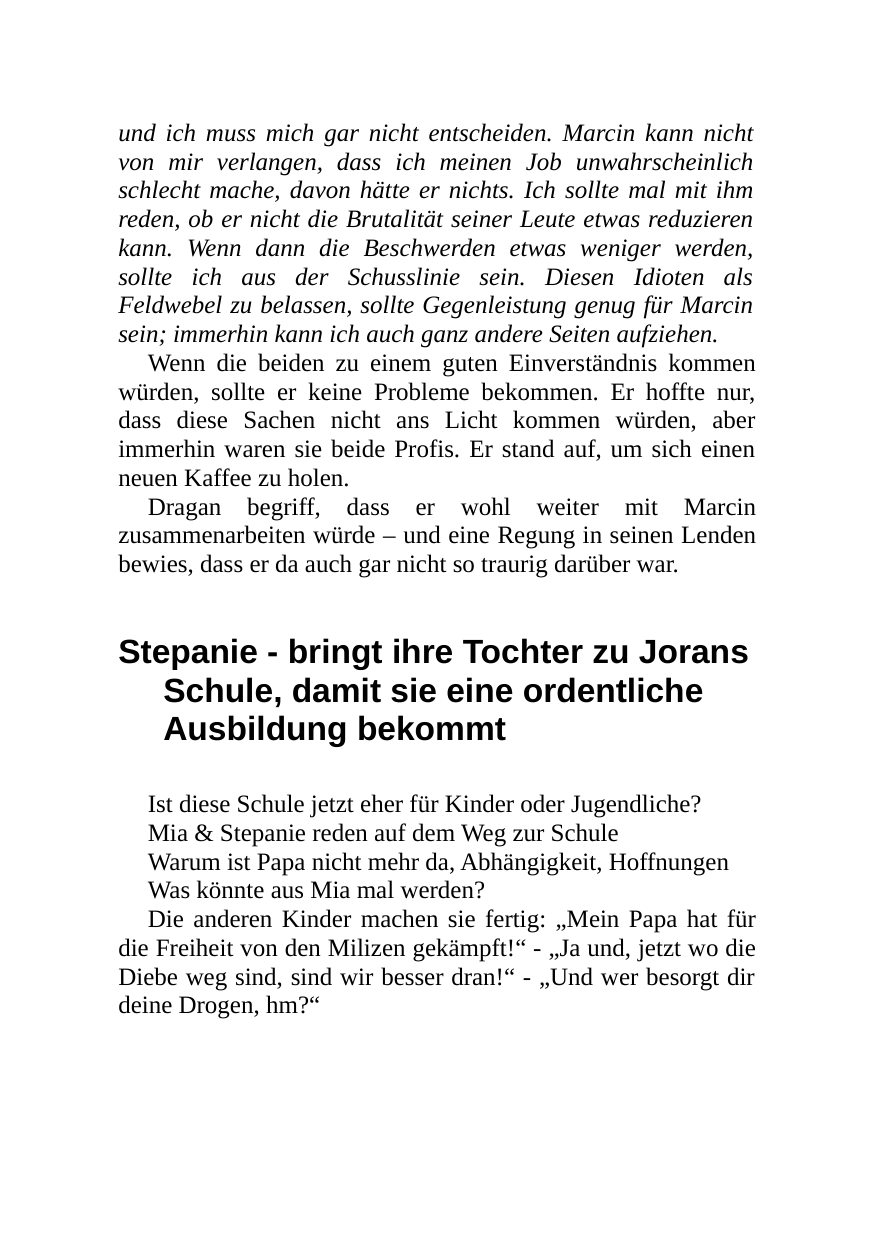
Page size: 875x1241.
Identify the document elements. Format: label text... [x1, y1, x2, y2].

text Dragan begriff, dass er wohl weiter mit Marcin zusammenarbeiten würde – und eine Regung in seinen Lenden bewies, dass er da auch gar nicht so traurig darüber war. [118, 492, 756, 578]
subtitle Stepanie - bringt ihre Tochter zu Jorans Schule, damit sie eine ordentliche Ausbildung bekommt [118, 632, 756, 748]
text Warum ist Papa nicht mehr da, Abhängigkeit, Hoffnungen [118, 847, 756, 875]
text Die anderen Kinder machen sie fertig: „Mein Papa hat für die Freiheit von den Milizen gekämpft!“ - „Ja und, jetzt wo die Diebe weg sind, sind wir besser dran!“ - „Und wer besorgt dir deine Drogen, hm?“ [118, 904, 756, 1019]
text und ich muss mich gar nicht entscheiden. Marcin kann nicht von mir verlangen, dass ich meinen Job unwahrscheinlich schlecht mache, davon hätte er nichts. Ich sollte mal mit ihm reden, ob er nicht die Brutalität seiner Leute etwas reduzieren kann. Wenn dann die Beschwerden etwas weniger werden, sollte ich aus der Schusslinie sein. Diesen Idioten als Feldwebel zu belassen, sollte Gegenleistung genug für Marcin sein; immerhin kann ich auch ganz andere Seiten aufziehen. [118, 118, 756, 348]
text Was könnte aus Mia mal werden? [118, 875, 756, 904]
text Mia & Stepanie reden auf dem Weg zur Schule [118, 818, 756, 847]
text Wenn die beiden zu einem guten Einverständnis kommen würden, sollte er keine Probleme bekommen. Er hoffte nur, dass diese Sachen nicht ans Licht kommen würden, aber immerhin waren sie beide Profis. Er stand auf, um sich einen neuen Kaffee zu holen. [118, 348, 756, 492]
text Ist diese Schule jetzt eher für Kinder oder Jugendliche? [118, 789, 756, 818]
